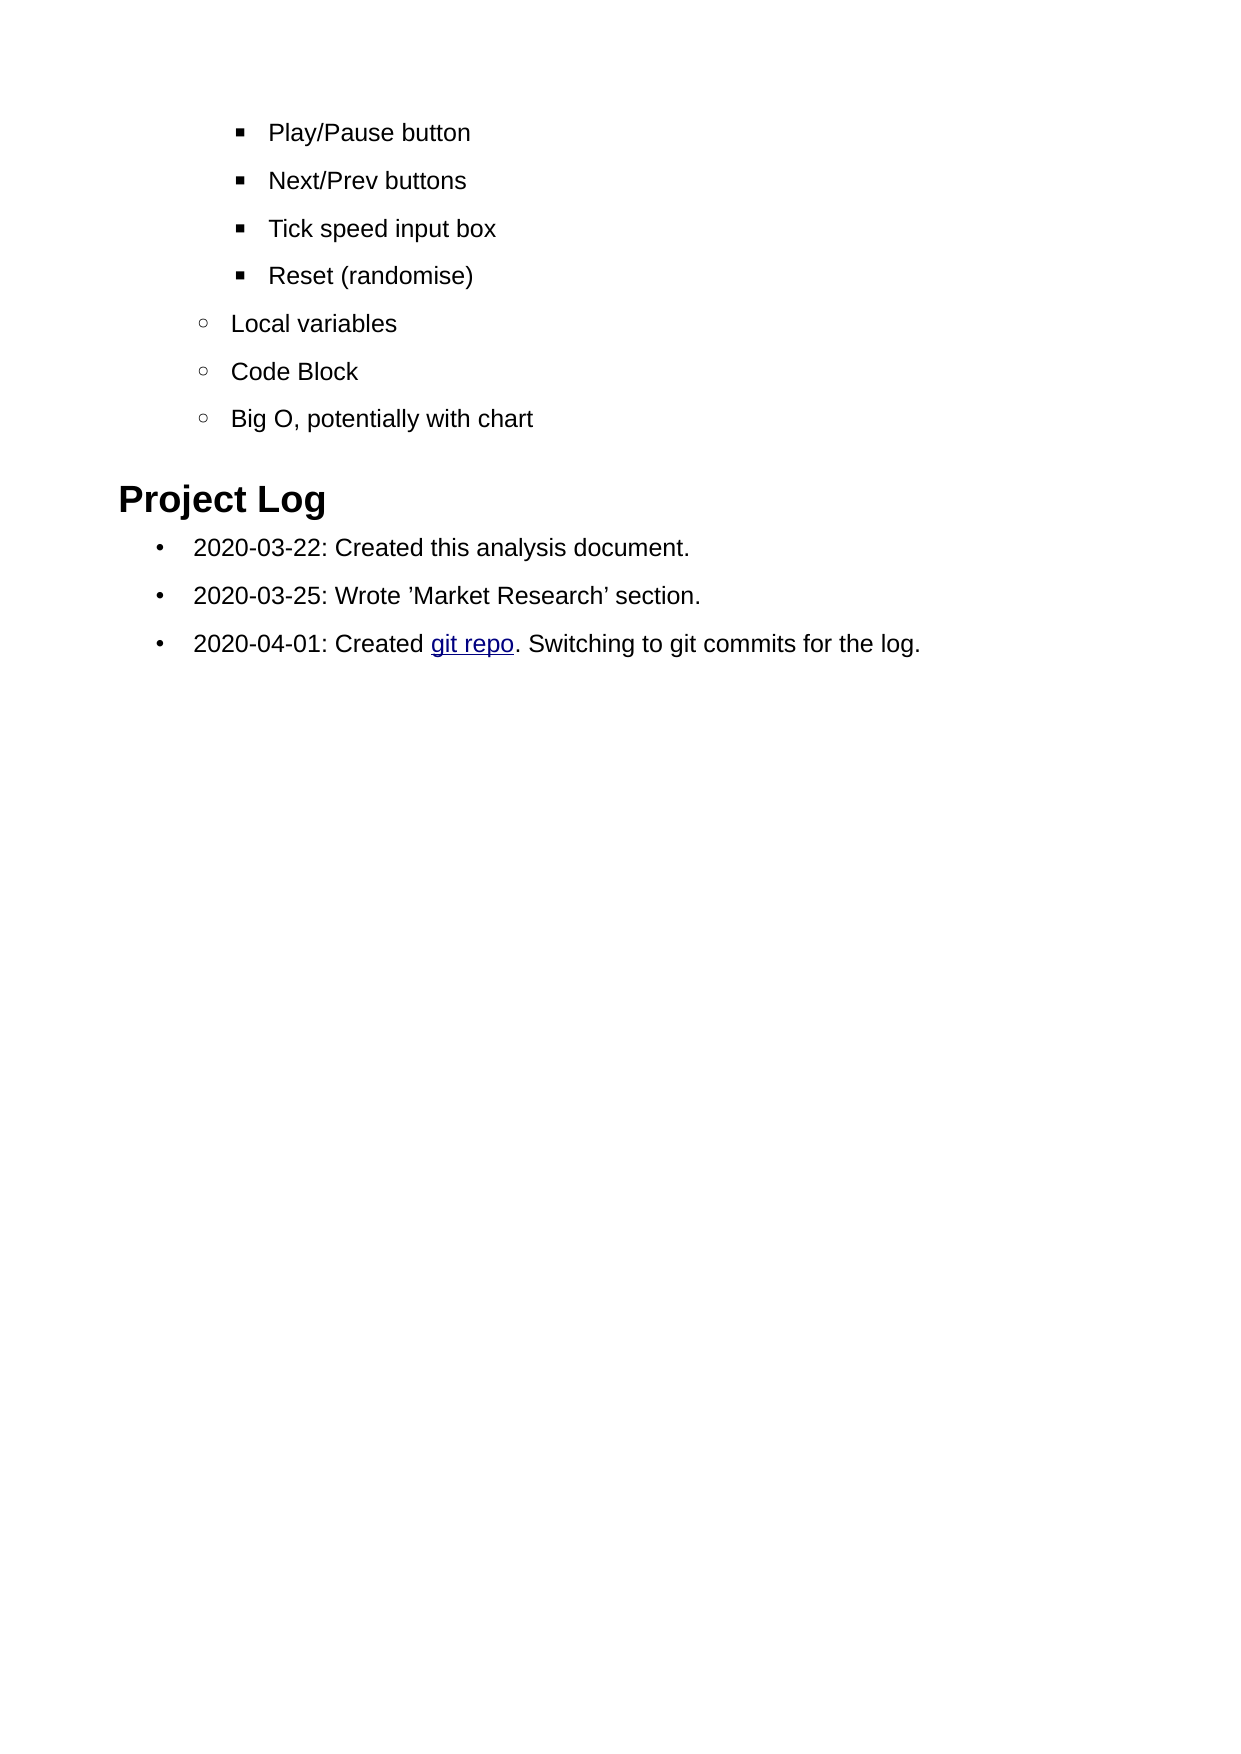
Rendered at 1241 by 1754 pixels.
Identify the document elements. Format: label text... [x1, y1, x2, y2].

list 2020-04-01: Created git repo. Switching to git commits for the log. [156, 629, 1122, 657]
list Tick speed input box [231, 213, 1122, 242]
subtitle Project Log [118, 477, 1122, 521]
list 2020-03-25: Wrote ’Market Research’ section. [156, 581, 1122, 610]
list Local variables [193, 309, 1122, 338]
list Play/Pause button [231, 118, 1122, 147]
list Big O, potentially with chart [193, 404, 1122, 433]
list 2020-03-22: Created this analysis document. [156, 533, 1122, 562]
list Reset (randomise) [231, 261, 1122, 290]
list Code Block [193, 357, 1122, 386]
list Next/Prev buttons [231, 166, 1122, 195]
